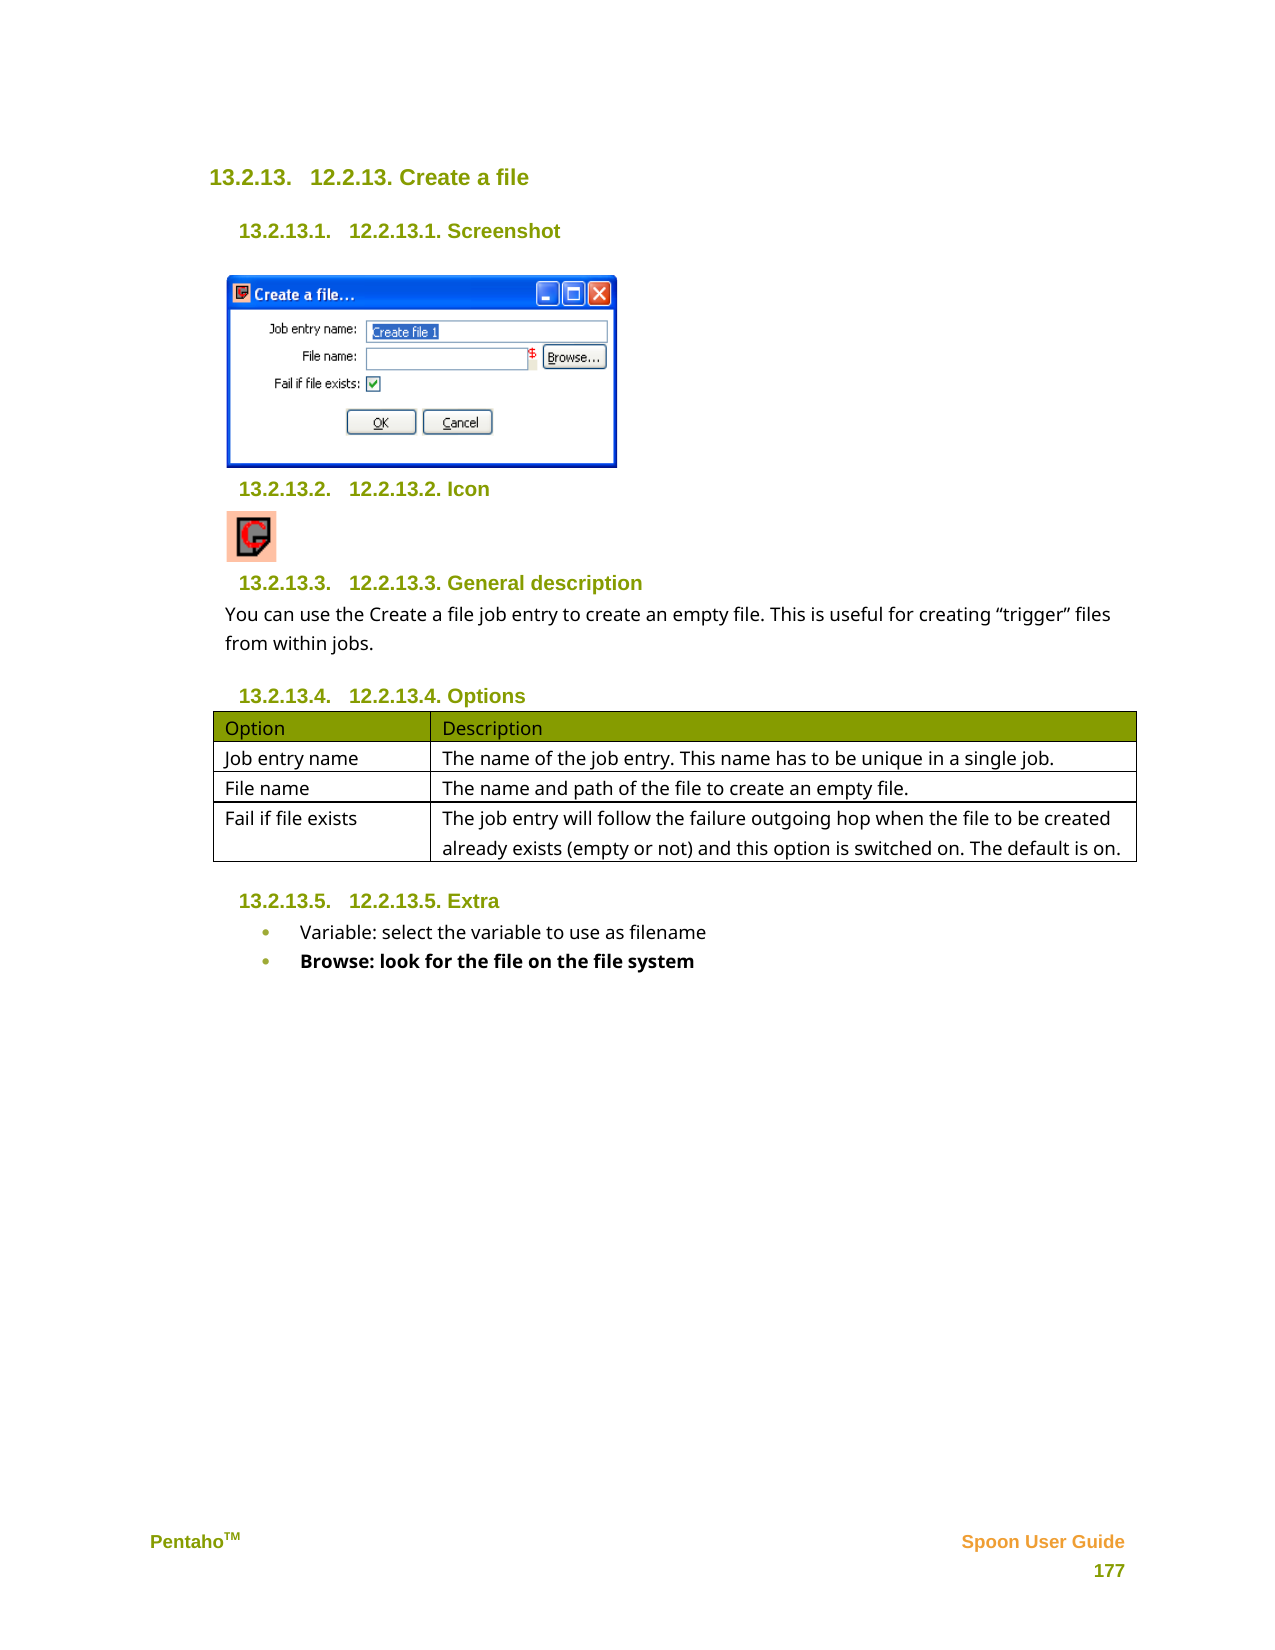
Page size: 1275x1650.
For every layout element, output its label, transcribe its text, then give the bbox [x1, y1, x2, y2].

table_cell Job entry name [214, 742, 430, 771]
subtitle 12.2.13.5. Extra [239, 881, 1125, 916]
table_cell The job entry will follow the failure outgoing hop when the file to be created already exists (empty or not) and this option is switched on. The default is on. [431, 803, 1136, 861]
table_cell Fail if file exists [214, 803, 430, 861]
table_cell The name and path of the file to create an empty file. [431, 772, 1136, 801]
text You can use the Create a file job entry to create an empty file. This is useful for creating “trigger” files from within jobs. [225, 598, 1125, 657]
subtitle 12.2.13.1. Screenshot [239, 211, 1125, 246]
list Browse: look for the file on the file system [262, 945, 1125, 974]
subtitle 12.2.13.4. Options [239, 675, 1125, 710]
table_header Description [431, 712, 1136, 741]
subtitle 12.2.13. Create a file [209, 157, 1125, 192]
table_cell File name [214, 772, 430, 801]
picture [226, 275, 618, 468]
subtitle 12.2.13.3. General description [239, 522, 1125, 598]
subtitle 12.2.13.2. Icon [239, 474, 1125, 503]
list Variable: select the variable to use as filename [262, 916, 1125, 945]
table_header Option [214, 712, 430, 741]
table_cell The name of the job entry. This name has to be unique in a single job. [431, 742, 1136, 771]
